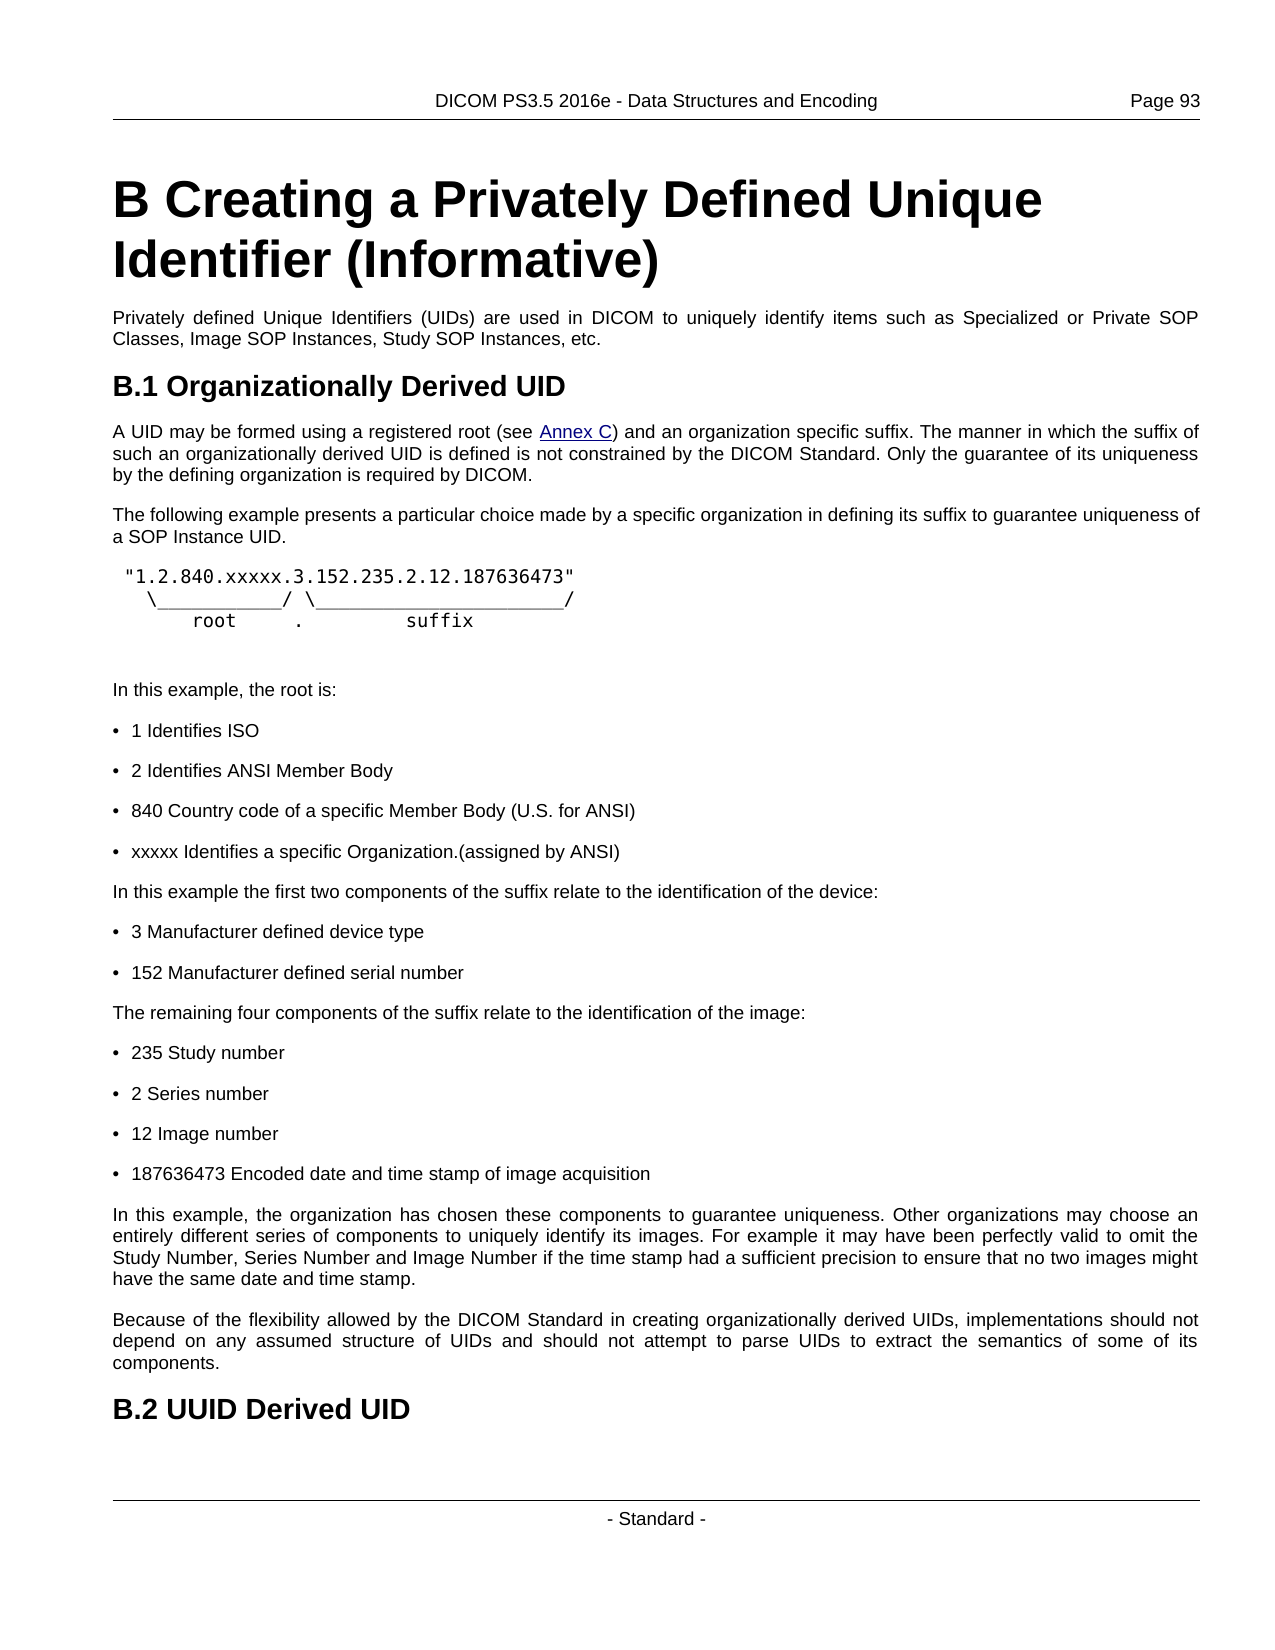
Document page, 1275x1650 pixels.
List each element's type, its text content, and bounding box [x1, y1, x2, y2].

text The following example presents a particular choice made by a specific organization in defining its suffix to guarantee uniqueness of a SOP Instance UID. [112, 504, 1200, 547]
list 2 Series number [112, 1082, 1200, 1104]
list 1 Identifies ISO [112, 719, 1200, 741]
list 2 Identifies ANSI Member Body [112, 760, 1200, 781]
list 235 Study number [112, 1042, 1200, 1064]
list xxxxx Identifies a specific Organization.(assigned by ANSI) [112, 841, 1200, 862]
text B.1 Organizationally Derived UID [112, 368, 1200, 402]
text A UID may be formed using a registered root (see Annex C) and an organization specific suffix. The manner in which the suffix of such an organizationally derived UID is defined is not constrained by the DICOM Standard. Only the guarantee of its uniqueness by the defining organization is required by DICOM. [112, 421, 1200, 486]
text The remaining four components of the suffix relate to the identification of the image: [112, 1002, 1200, 1023]
text In this example the first two components of the suffix relate to the identification of the device: [112, 881, 1200, 902]
list 12 Image number [112, 1123, 1200, 1144]
text B Creating a Privately Defined Unique Identifier (Informative) [112, 169, 1200, 288]
list 187636473 Encoded date and time stamp of image acquisition [112, 1163, 1200, 1184]
list 152 Manufacturer defined serial number [112, 961, 1200, 983]
text B.2 UUID Derived UID [112, 1392, 1200, 1425]
text Because of the flexibility allowed by the DICOM Standard in creating organizationally derived UIDs, implementations should not depend on any assumed structure of UIDs and should not attempt to parse UIDs to extract the semantics of some of its components. [112, 1308, 1200, 1373]
list 840 Country code of a specific Member Body (U.S. for ANSI) [112, 800, 1200, 822]
list 3 Manufacturer defined device type [112, 921, 1200, 943]
text In this example, the root is: [112, 679, 1200, 701]
text "1.2.840.xxxxx.3.152.235.2.12.187636473" \___________/ \______________________/ root . suffix [112, 566, 1200, 661]
text Privately defined Unique Identifiers (UIDs) are used in DICOM to uniquely identify items such as Specialized or Private SOP Classes, Image SOP Instances, Study SOP Instances, etc. [112, 307, 1200, 350]
text In this example, the organization has chosen these components to guarantee uniqueness. Other organizations may choose an entirely different series of components to uniquely identify its images. For example it may have been perfectly valid to omit the Study Number, Series Number and Image Number if the time stamp had a sufficient precision to ensure that no two images might have the same date and time stamp. [112, 1203, 1200, 1289]
